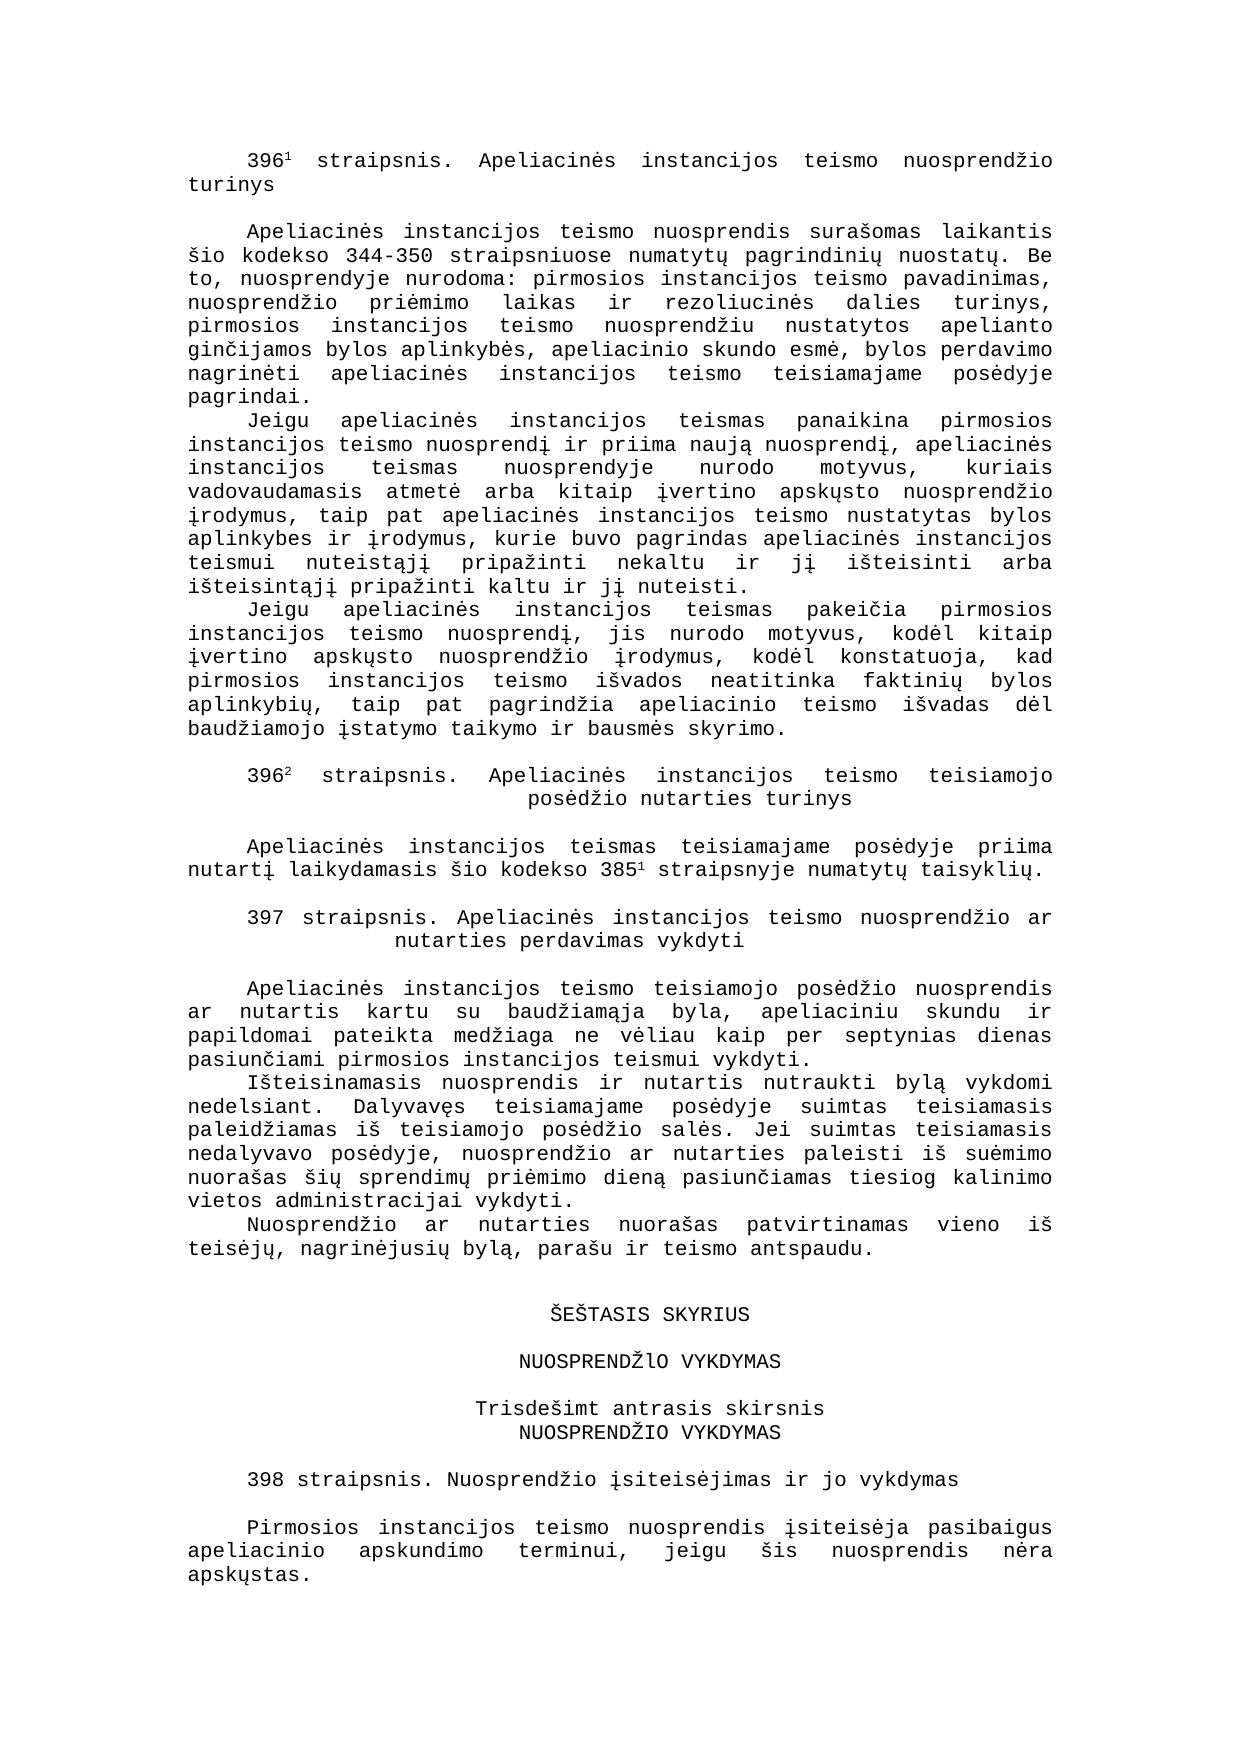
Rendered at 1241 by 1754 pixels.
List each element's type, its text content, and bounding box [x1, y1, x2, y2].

text 397 straipsnis. Apeliacinės instancijos teismo nuosprendžio ar nutarties perdavimas vykdyti [247, 907, 1053, 954]
text Jeigu apeliacinės instancijos teismas panaikina pirmosios instancijos teismo nuosprendį ir priima naują nuosprendį, apeliacinės instancijos teismas nuosprendyje nurodo motyvus, kuriais vadovaudamasis atmetė arba kitaip įvertino apskųsto nuosprendžio įrodymus, taip pat apeliacinės instancijos teismo nustatytas bylos aplinkybes ir įrodymus, kurie buvo pagrindas apeliacinės instancijos teismui nuteistąjį pripažinti nekaltu ir jį išteisinti arba išteisintąjį pripažinti kaltu ir jį nuteisti. [187, 410, 1053, 599]
text Apeliacinės instancijos teismo nuosprendis surašomas laikantis šio kodekso 344-350 straipsniuose numatytų pagrindinių nuostatų. Be to, nuosprendyje nurodoma: pirmosios instancijos teismo pavadinimas, nuosprendžio priėmimo laikas ir rezoliucinės dalies turinys, pirmosios instancijos teismo nuosprendžiu nustatytos apelianto ginčijamos bylos aplinkybės, apeliacinio skundo esmė, bylos perdavimo nagrinėti apeliacinės instancijos teismo teisiamajame posėdyje pagrindai. [187, 221, 1053, 410]
text Pirmosios instancijos teismo nuosprendis įsiteisėja pasibaigus apeliacinio apskundimo terminui, jeigu šis nuosprendis nėra apskųstas. [187, 1517, 1053, 1588]
text 398 straipsnis. Nuosprendžio įsiteisėjimas ir jo vykdymas [247, 1469, 1053, 1493]
text Išteisinamasis nuosprendis ir nutartis nutraukti bylą vykdomi nedelsiant. Dalyvavęs teisiamajame posėdyje suimtas teisiamasis paleidžiamas iš teisiamojo posėdžio salės. Jei suimtas teisiamasis nedalyvavo posėdyje, nuosprendžio ar nutarties paleisti iš suėmimo nuorašas šių sprendimų priėmimo dieną pasiunčiamas tiesiog kalinimo vietos administracijai vykdyti. [187, 1072, 1053, 1214]
text 3962 straipsnis. Apeliacinės instancijos teismo teisiamojo posėdžio nutarties turinys [247, 765, 1053, 812]
text Jeigu apeliacinės instancijos teismas pakeičia pirmosios instancijos teismo nuosprendį, jis nurodo motyvus, kodėl kitaip įvertino apskųsto nuosprendžio įrodymus, kodėl konstatuoja, kad pirmosios instancijos teismo išvados neatitinka faktinių bylos aplinkybių, taip pat pagrindžia apeliacinio teismo išvadas dėl baudžiamojo įstatymo taikymo ir bausmės skyrimo. [187, 599, 1053, 741]
text NUOSPRENDŽlO VYKDYMAS [187, 1351, 1053, 1375]
text Trisdešimt antrasis skirsnis [187, 1398, 1053, 1422]
text Apeliacinės instancijos teismo teisiamojo posėdžio nuosprendis ar nutartis kartu su baudžiamąja byla, apeliaciniu skundu ir papildomai pateikta medžiaga ne vėliau kaip per septynias dienas pasiunčiami pirmosios instancijos teismui vykdyti. [187, 978, 1053, 1072]
text 3961 straipsnis. Apeliacinės instancijos teismo nuosprendžio turinys [187, 150, 1053, 197]
text NUOSPRENDŽIO VYKDYMAS [187, 1422, 1053, 1446]
text Apeliacinės instancijos teismas teisiamajame posėdyje priima nutartį laikydamasis šio kodekso 3851 straipsnyje numatytų taisyklių. [187, 836, 1053, 883]
text ŠEŠTASIS SKYRIUS [187, 1304, 1053, 1327]
text Nuosprendžio ar nutarties nuorašas patvirtinamas vieno iš teisėjų, nagrinėjusių bylą, parašu ir teismo antspaudu. [187, 1214, 1053, 1261]
